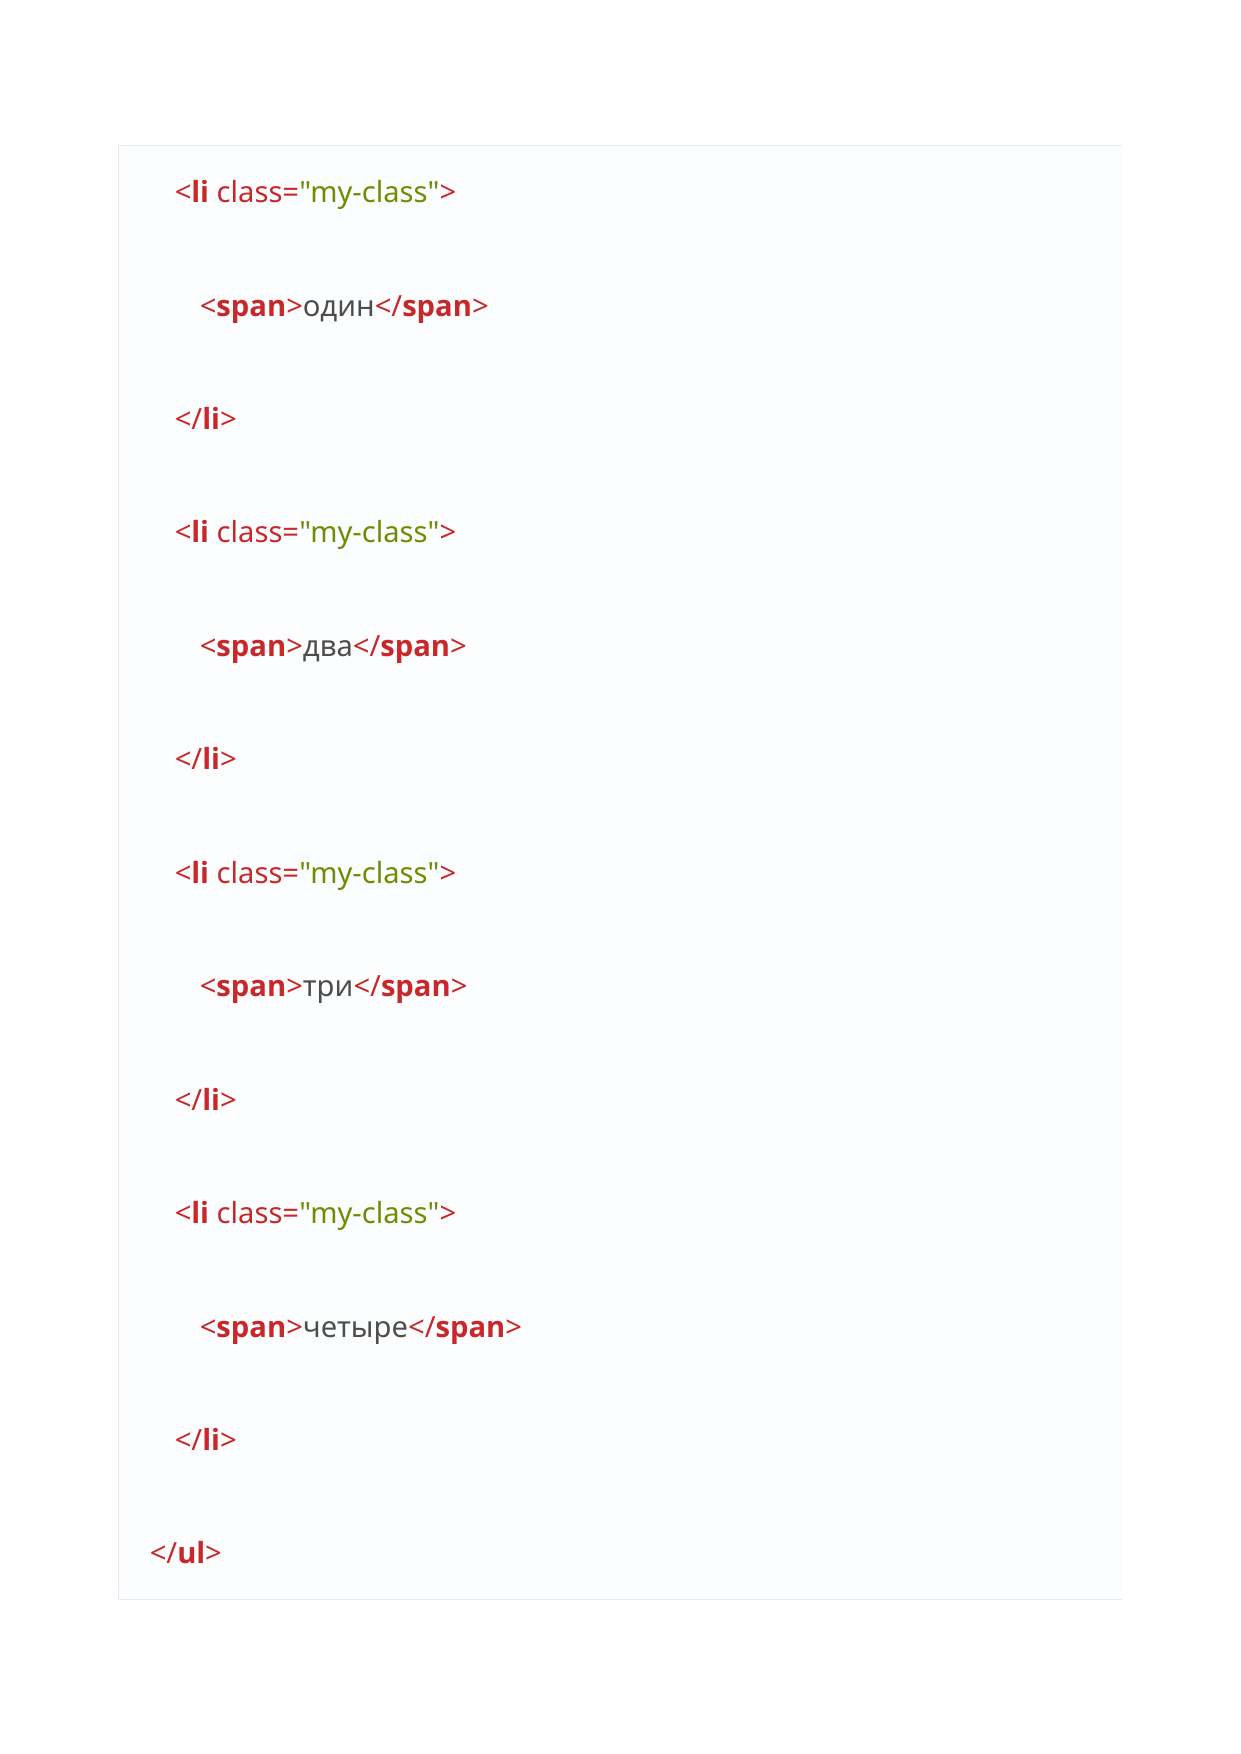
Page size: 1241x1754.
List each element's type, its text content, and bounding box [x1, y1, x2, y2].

text </ul> [119, 1506, 1122, 1599]
text <li class="my-class"> [119, 1166, 1122, 1232]
text </li> [119, 712, 1122, 778]
text </li> [119, 1393, 1122, 1459]
text </li> [119, 1052, 1122, 1119]
text <li class="my-class"> [119, 485, 1122, 551]
text <span>три</span> [119, 939, 1122, 1005]
text <li class="my-class"> [119, 146, 1122, 211]
text <span>четыре</span> [119, 1279, 1122, 1346]
text </li> [119, 372, 1122, 438]
text <span>один</span> [119, 258, 1122, 324]
text <span>два</span> [119, 598, 1122, 665]
text <li class="my-class"> [119, 825, 1122, 892]
